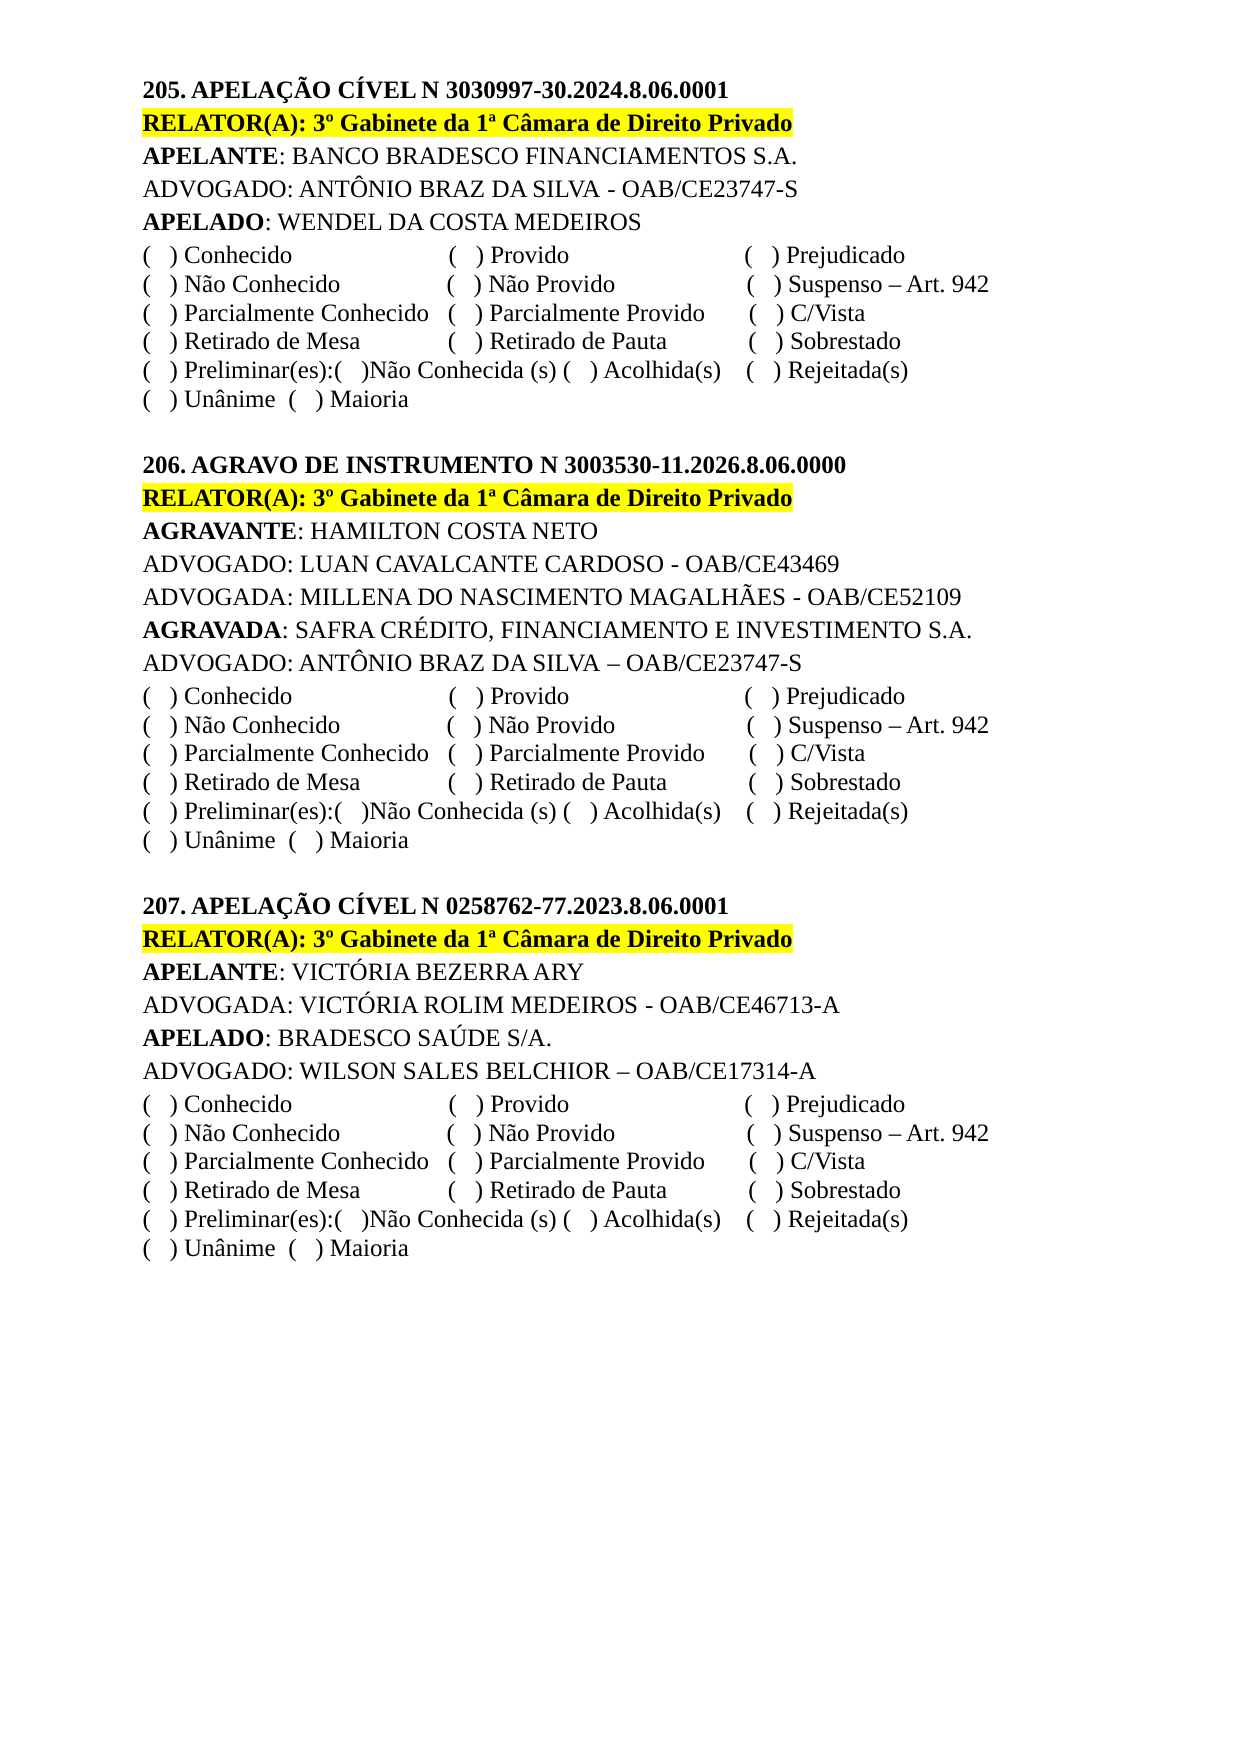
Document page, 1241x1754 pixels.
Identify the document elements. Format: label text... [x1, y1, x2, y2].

text ( ) Unânime ( ) Maioria [142, 1233, 1188, 1327]
text ( ) Conhecido ( ) Provido ( ) Prejudicado [142, 681, 1141, 710]
text ( ) Não Conhecido ( ) Não Provido ( ) Suspenso – Art. 942 [142, 1118, 1158, 1146]
text ( ) Não Conhecido ( ) Não Provido ( ) Suspenso – Art. 942 [142, 710, 1158, 738]
text ( ) Preliminar(es):( )Não Conhecida (s) ( ) Acolhida(s) ( ) Rejeitada(s) [142, 1204, 1158, 1233]
text ( ) Conhecido ( ) Provido ( ) Prejudicado [142, 1089, 1141, 1118]
text ( ) Parcialmente Conhecido ( ) Parcialmente Provido ( ) C/Vista [142, 1146, 1158, 1175]
text ( ) Preliminar(es):( )Não Conhecida (s) ( ) Acolhida(s) ( ) Rejeitada(s) [142, 355, 1158, 384]
text ( ) Retirado de Mesa ( ) Retirado de Pauta ( ) Sobrestado [142, 1175, 1158, 1204]
text ( ) Parcialmente Conhecido ( ) Parcialmente Provido ( ) C/Vista [142, 298, 1158, 326]
text ( ) Retirado de Mesa ( ) Retirado de Pauta ( ) Sobrestado [142, 326, 1158, 355]
text 205. APELAÇÃO CÍVEL N 3030997-30.2024.8.06.0001 RELATOR(A): 3º Gabinete da 1ª Câmara de Direito Privado APELANTE: BANCO BRADESCO FINANCIAMENTOS S.A. ADVOGADO: ANTÔNIO BRAZ DA SILVA - OAB/CE23747-S APELADO: WENDEL DA COSTA MEDEIROS [142, 75, 1188, 236]
text ( ) Retirado de Mesa ( ) Retirado de Pauta ( ) Sobrestado [142, 767, 1158, 796]
text ( ) Unânime ( ) Maioria 207. APELAÇÃO CÍVEL N 0258762-77.2023.8.06.0001 RELATOR(A): 3º Gabinete da 1ª Câmara de Direito Privado APELANTE: VICTÓRIA BEZERRA ARY ADVOGADA: VICTÓRIA ROLIM MEDEIROS - OAB/CE46713-A APELADO: BRADESCO SAÚDE S/A. ADVOGADO: WILSON SALES BELCHIOR – OAB/CE17314-A [142, 825, 1188, 1085]
text ( ) Parcialmente Conhecido ( ) Parcialmente Provido ( ) C/Vista [142, 738, 1158, 767]
text ( ) Conhecido ( ) Provido ( ) Prejudicado [142, 240, 1141, 269]
text ( ) Não Conhecido ( ) Não Provido ( ) Suspenso – Art. 942 [142, 269, 1158, 298]
text ( ) Unânime ( ) Maioria 206. AGRAVO DE INSTRUMENTO N 3003530-11.2026.8.06.0000 RELATOR(A): 3º Gabinete da 1ª Câmara de Direito Privado AGRAVANTE: HAMILTON COSTA NETO ADVOGADO: LUAN CAVALCANTE CARDOSO - OAB/CE43469 ADVOGADA: MILLENA DO NASCIMENTO MAGALHÃES - OAB/CE52109 AGRAVADA: SAFRA CRÉDITO, FINANCIAMENTO E INVESTIMENTO S.A. ADVOGADO: ANTÔNIO BRAZ DA SILVA – OAB/CE23747-S [142, 384, 1188, 677]
text ( ) Preliminar(es):( )Não Conhecida (s) ( ) Acolhida(s) ( ) Rejeitada(s) [142, 796, 1158, 825]
